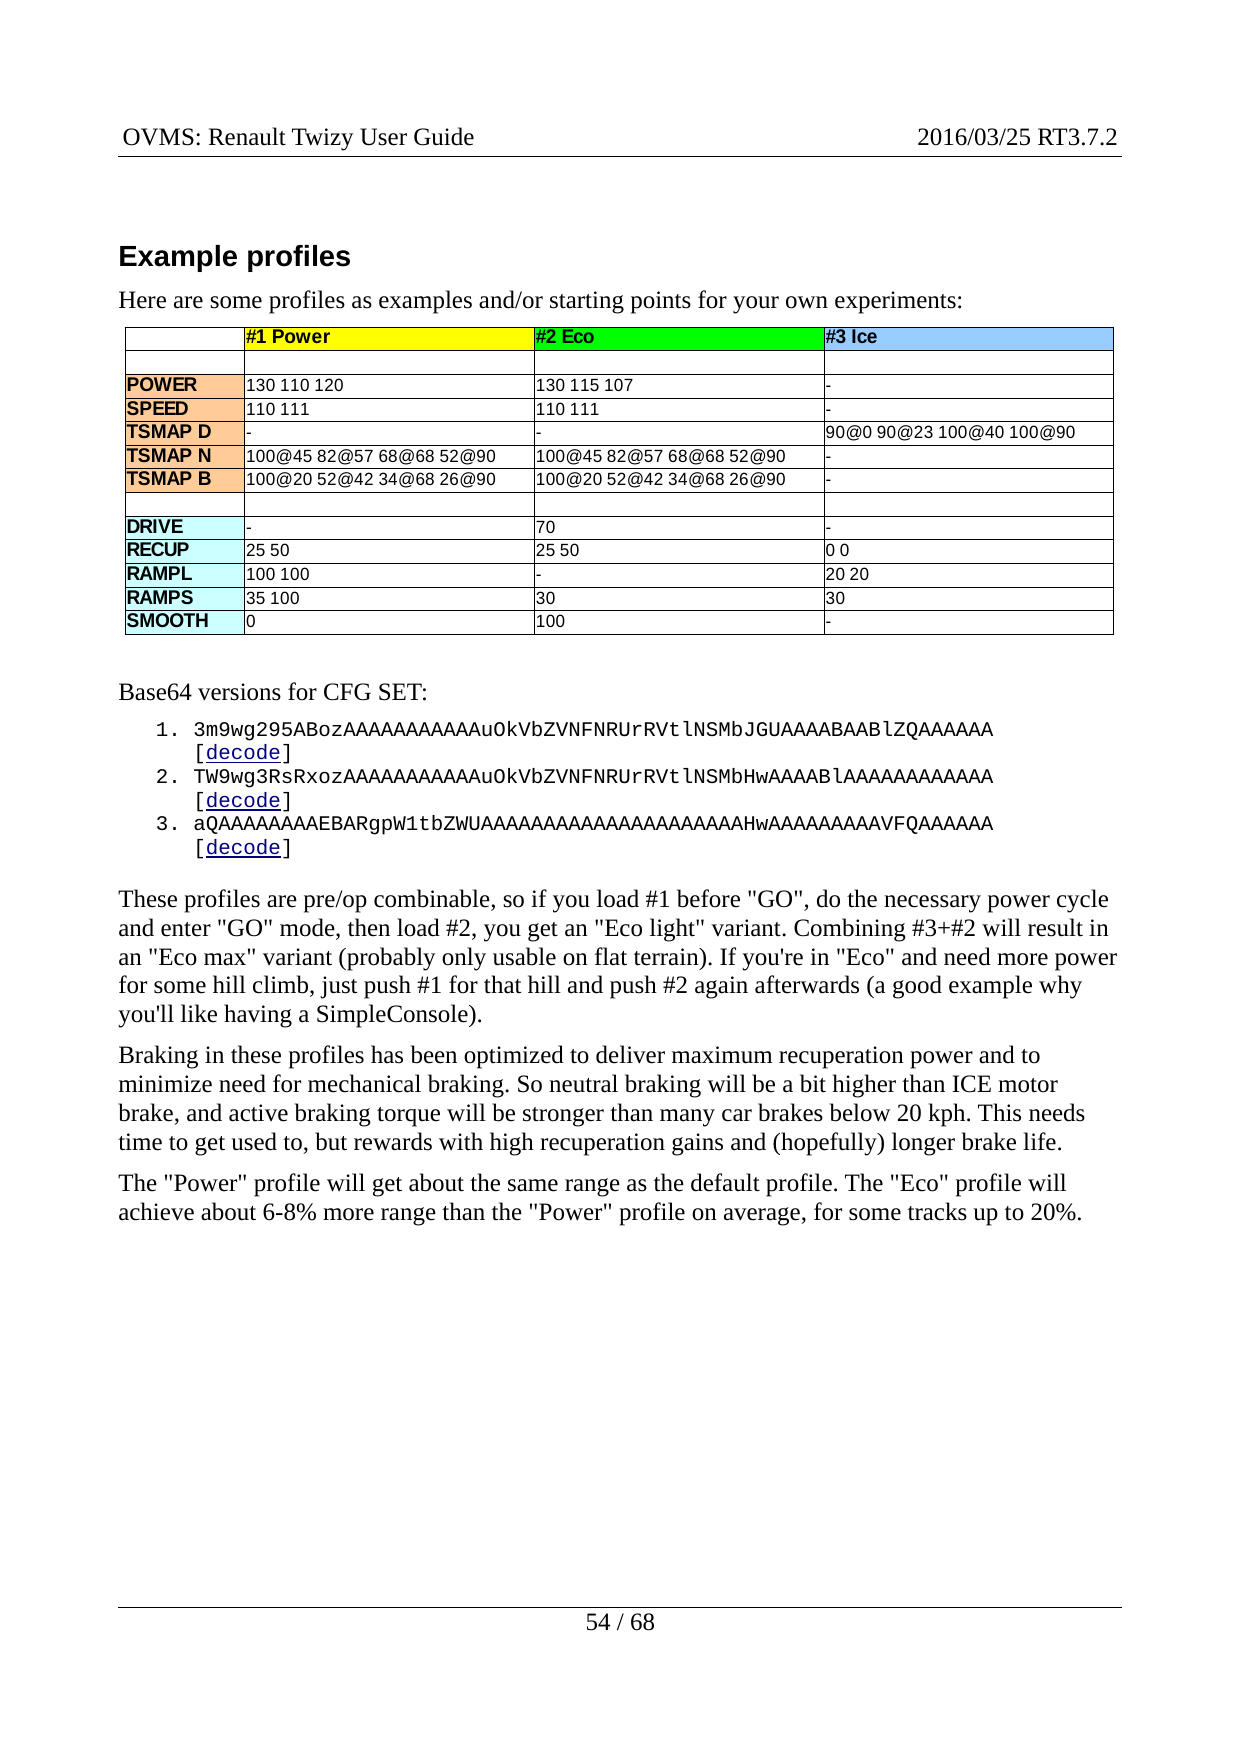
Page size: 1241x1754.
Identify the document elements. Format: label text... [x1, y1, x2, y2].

text The "Power" profile will get about the same range as the default profile. The "Eco" profile will achieve about 6-8% more range than the "Power" profile on average, for some tracks up to 20%. [118, 1168, 1122, 1225]
list TW9wg3RsRxozAAAAAAAAAAAuOkVbZVNFNRUrRVtlNSMbHwAAAABlAAAAAAAAAAAA [decode] [156, 766, 1122, 813]
text Here are some profiles as examples and/or starting points for your own experiments: [118, 285, 1122, 314]
list aQAAAAAAAAEBARgpW1tbZWUAAAAAAAAAAAAAAAAAAAAAHwAAAAAAAAAVFQAAAAAA [decode] [156, 813, 1122, 861]
text Braking in these profiles has been optimized to deliver maximum recuperation power and to minimize need for mechanical braking. So neutral braking will be a bit higher than ICE motor brake, and active braking torque will be stronger than many car brakes below 20 kph. This needs time to get used to, but rewards with high recuperation gains and (hopefully) longer brake life. [118, 1040, 1122, 1155]
text These profiles are pre/op combinable, so if you load #1 before "GO", do the necessary power cycle and enter "GO" mode, then load #2, you get an "Eco light" variant. Combining #3+#2 will result in an "Eco max" variant (probably only usable on flat terrain). If you're in "Eco" and need more power for some hill climb, just push #1 for that hill and push #2 again afterwards (a good example why you'll like having a SimpleConsole). [118, 884, 1122, 1028]
list 3m9wg295ABozAAAAAAAAAAAuOkVbZVNFNRUrRVtlNSMbJGUAAAABAABlZQAAAAAA [decode] [156, 719, 1122, 766]
text Base64 versions for CFG SET: [118, 677, 1122, 706]
subtitle Example profiles [118, 239, 1122, 272]
